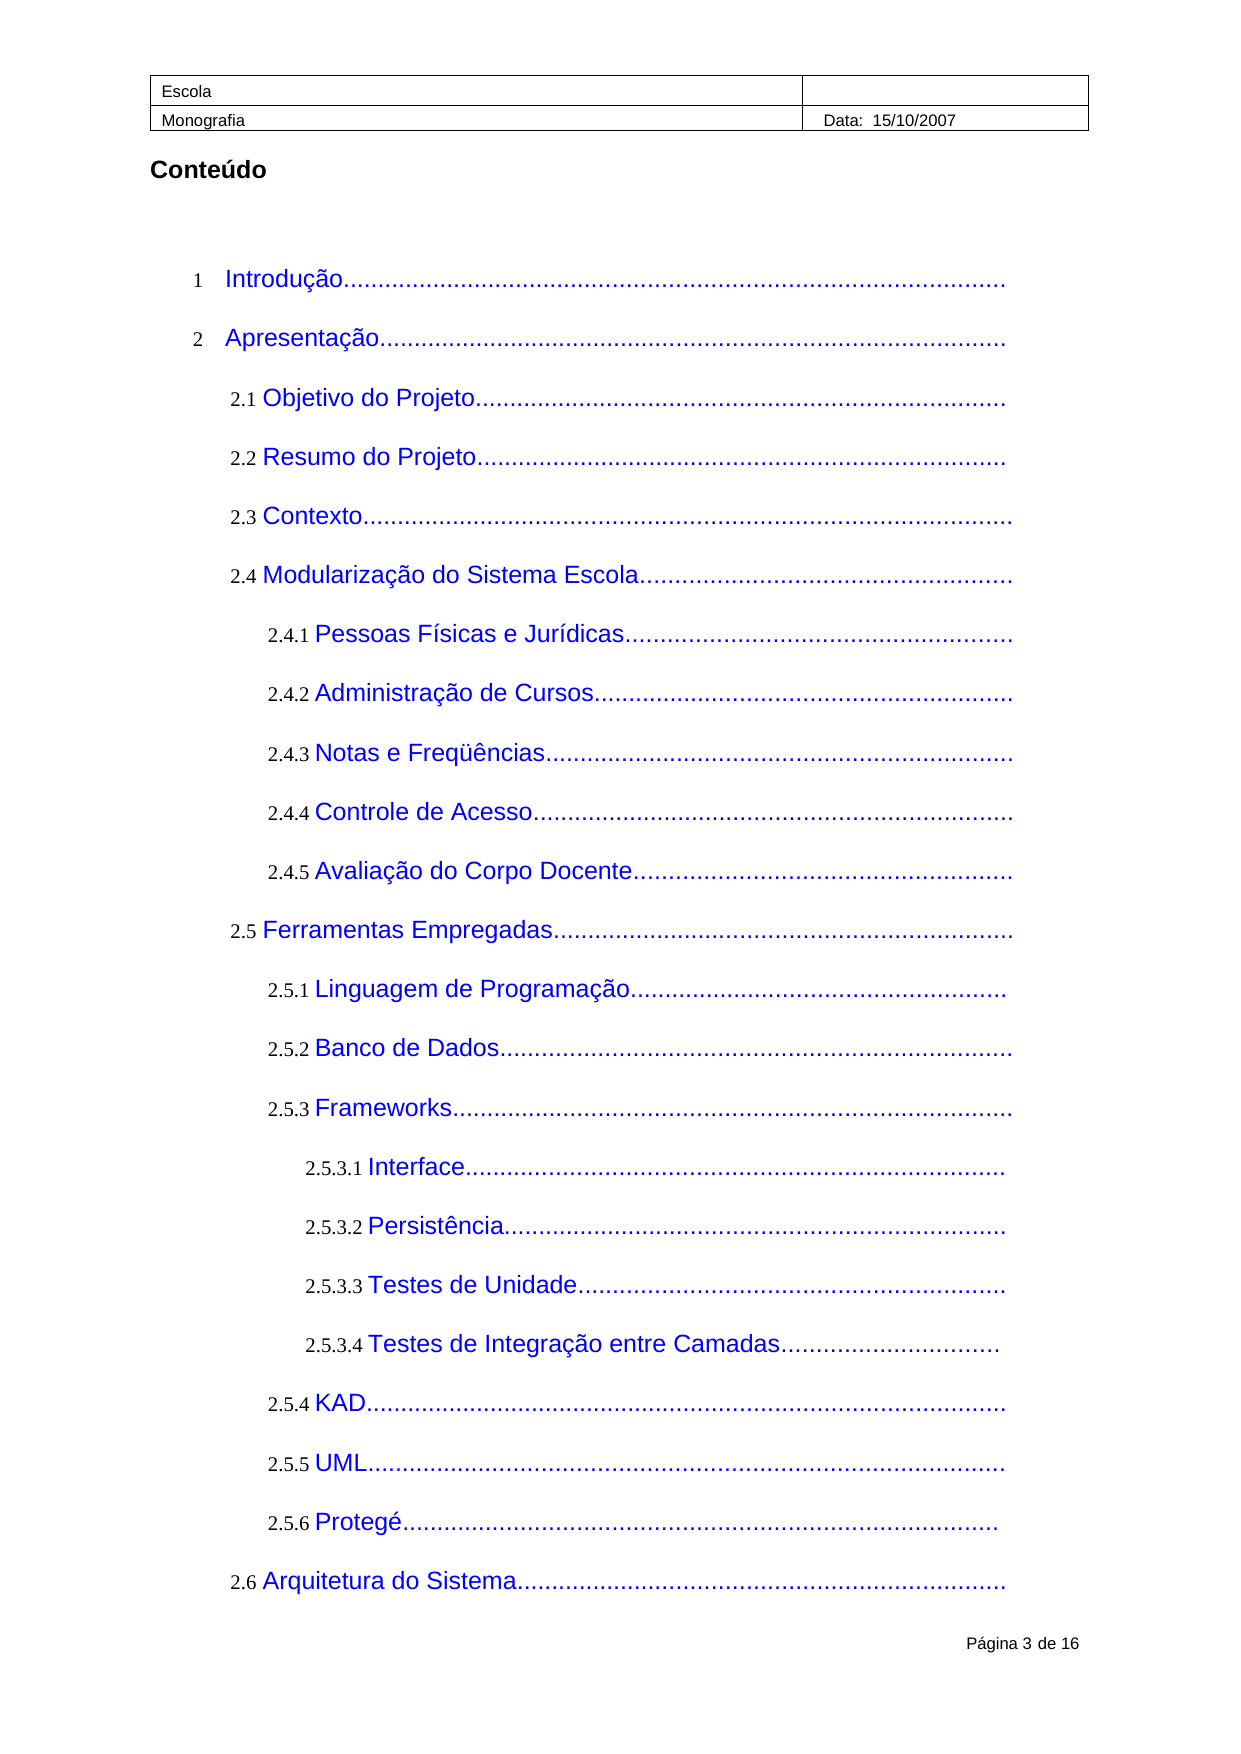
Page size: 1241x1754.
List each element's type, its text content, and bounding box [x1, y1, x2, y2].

list Testes de Integração entre Camadas [300, 1330, 1015, 1358]
list Contexto [225, 502, 1015, 529]
list Persistência [300, 1212, 1015, 1239]
list UML [262, 1448, 1015, 1476]
list Testes de Unidade [300, 1271, 1015, 1299]
list Pessoas Físicas e Jurídicas [262, 620, 1015, 648]
title Conteúdo [150, 156, 1090, 184]
list Introdução [187, 265, 1015, 293]
list Avaliação do Corpo Docente [262, 857, 1015, 884]
list Objetivo do Projeto [225, 383, 1015, 411]
list Administração de Cursos [262, 679, 1015, 707]
list Frameworks [262, 1093, 1015, 1121]
list Ferramentas Empregadas [225, 916, 1015, 944]
list Resumo do Projeto [225, 442, 1015, 470]
list Arquitetura do Sistema [225, 1567, 1015, 1594]
list Modularização do Sistema Escola [225, 561, 1015, 589]
list Apresentação [187, 324, 1015, 352]
list Linguagem de Programação [262, 975, 1015, 1003]
list Protegé [262, 1507, 1015, 1535]
list KAD [262, 1389, 1015, 1417]
list Interface [300, 1152, 1015, 1180]
list Notas e Freqüências [262, 738, 1015, 766]
list Banco de Dados [262, 1034, 1015, 1062]
list Controle de Acesso [262, 797, 1015, 825]
